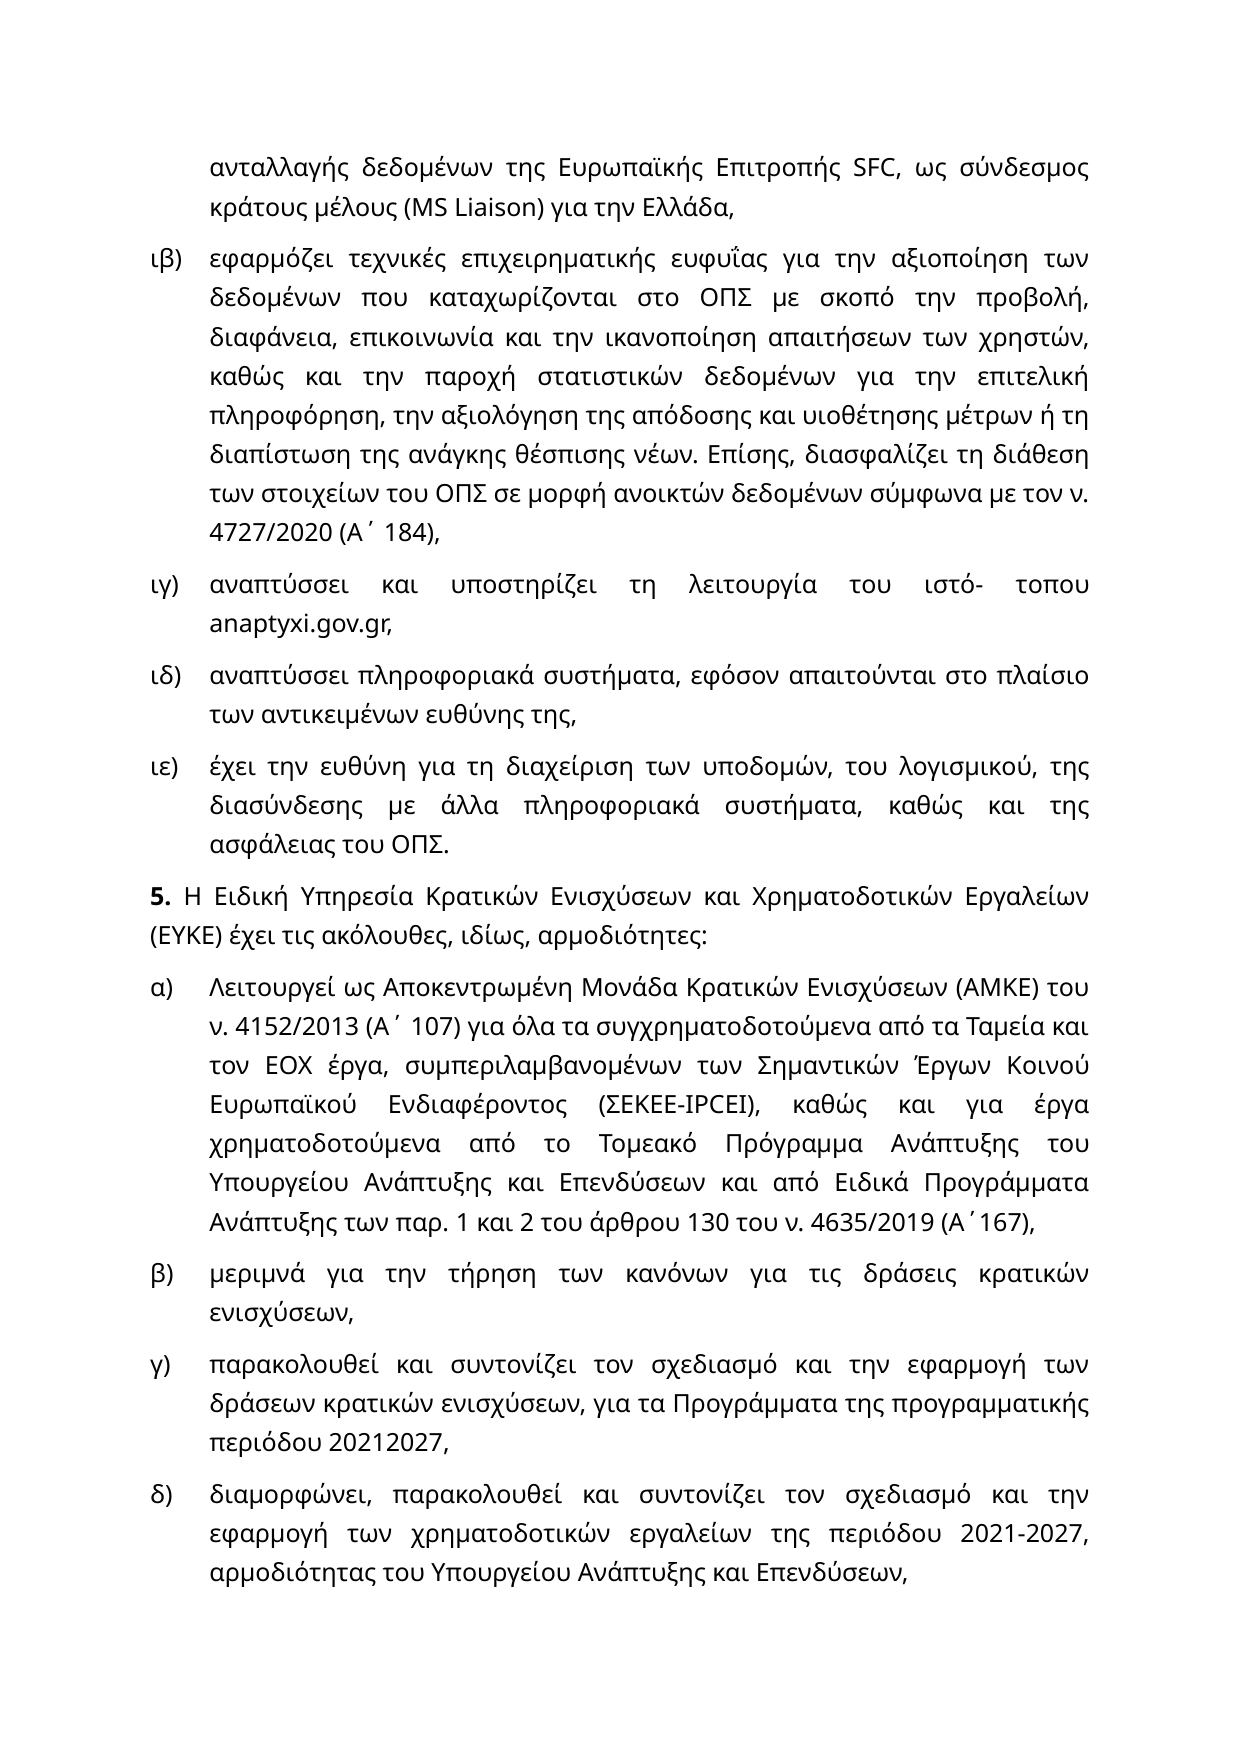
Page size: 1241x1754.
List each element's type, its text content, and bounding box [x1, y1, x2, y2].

list α) Λειτουργεί ως Αποκεντρωμένη Μονάδα Κρατικών Ενισχύσεων (ΑΜΚΕ) του ν. 4152/2013 (Α΄ 107) για όλα τα συγχρηματοδοτούμενα από τα Ταμεία και τον ΕΟΧ έργα, συμπεριλαμβανομένων των Σημαντικών Έργων Κοινού Ευρωπαϊκού Ενδιαφέροντος (ΣΕΚΕΕ-IPCEI), καθώς και για έργα χρηματοδοτούμενα από το Τομεακό Πρόγραμμα Ανάπτυξης του Υπουργείου Ανάπτυξης και Επενδύσεων και από Ειδικά Προγράμματα Ανάπτυξης των παρ. 1 και 2 του άρθρου 130 του ν. 4635/2019 (Α΄167), [150, 969, 1090, 1238]
text 5. Η Ειδική Υπηρεσία Κρατικών Ενισχύσεων και Χρηματοδοτικών Εργαλείων (ΕΥΚΕ) έχει τις ακόλουθες, ιδίως, αρμοδιότητες: [150, 878, 1090, 952]
list ανταλλαγής δεδομένων της Ευρωπαϊκής Επιτροπής SFC, ως σύνδεσμος κράτους μέλους (MS Liaison) για την Ελλάδα, [150, 150, 1090, 223]
list ιβ) εφαρμόζει τεχνικές επιχειρηματικής ευφυΐας για την αξιοποίηση των δεδομένων που καταχωρίζονται στο ΟΠΣ με σκοπό την προβολή, διαφάνεια, επικοινωνία και την ικανοποίηση απαιτήσεων των χρηστών, καθώς και την παροχή στατιστικών δεδομένων για την επιτελική πληροφόρηση, την αξιολόγηση της απόδοσης και υιοθέτησης μέτρων ή τη διαπίστωση της ανάγκης θέσπισης νέων. Επίσης, διασφαλίζει τη διάθεση των στοιχείων του ΟΠΣ σε μορφή ανοικτών δεδομένων σύμφωνα με τον ν. 4727/2020 (Α΄ 184), [150, 241, 1090, 549]
list β) μεριμνά για την τήρηση των κανόνων για τις δράσεις κρατικών ενισχύσεων, [150, 1256, 1090, 1329]
list γ) παρακολουθεί και συντονίζει τον σχεδιασμό και την εφαρμογή των δράσεων κρατικών ενισχύσεων, για τα Προγράμματα της προγραμματικής περιόδου 20212027, [150, 1347, 1090, 1459]
list ιε) έχει την ευθύνη για τη διαχείριση των υποδομών, του λογισμικού, της διασύνδεσης με άλλα πληροφοριακά συστήματα, καθώς και της ασφάλειας του ΟΠΣ. [150, 748, 1090, 861]
list ιδ) αναπτύσσει πληροφοριακά συστήματα, εφόσον απαιτούνται στο πλαίσιο των αντικειμένων ευθύνης της, [150, 657, 1090, 731]
list ιγ) αναπτύσσει και υποστηρίζει τη λειτουργία του ιστό- τοπου anaptyxi.gov.gr, [150, 567, 1090, 640]
list δ) διαμορφώνει, παρακολουθεί και συντονίζει τον σχεδιασμό και την εφαρμογή των χρηματοδοτικών εργαλείων της περιόδου 2021-2027, αρμοδιότητας του Υπουργείου Ανάπτυξης και Επενδύσεων, [150, 1477, 1090, 1589]
